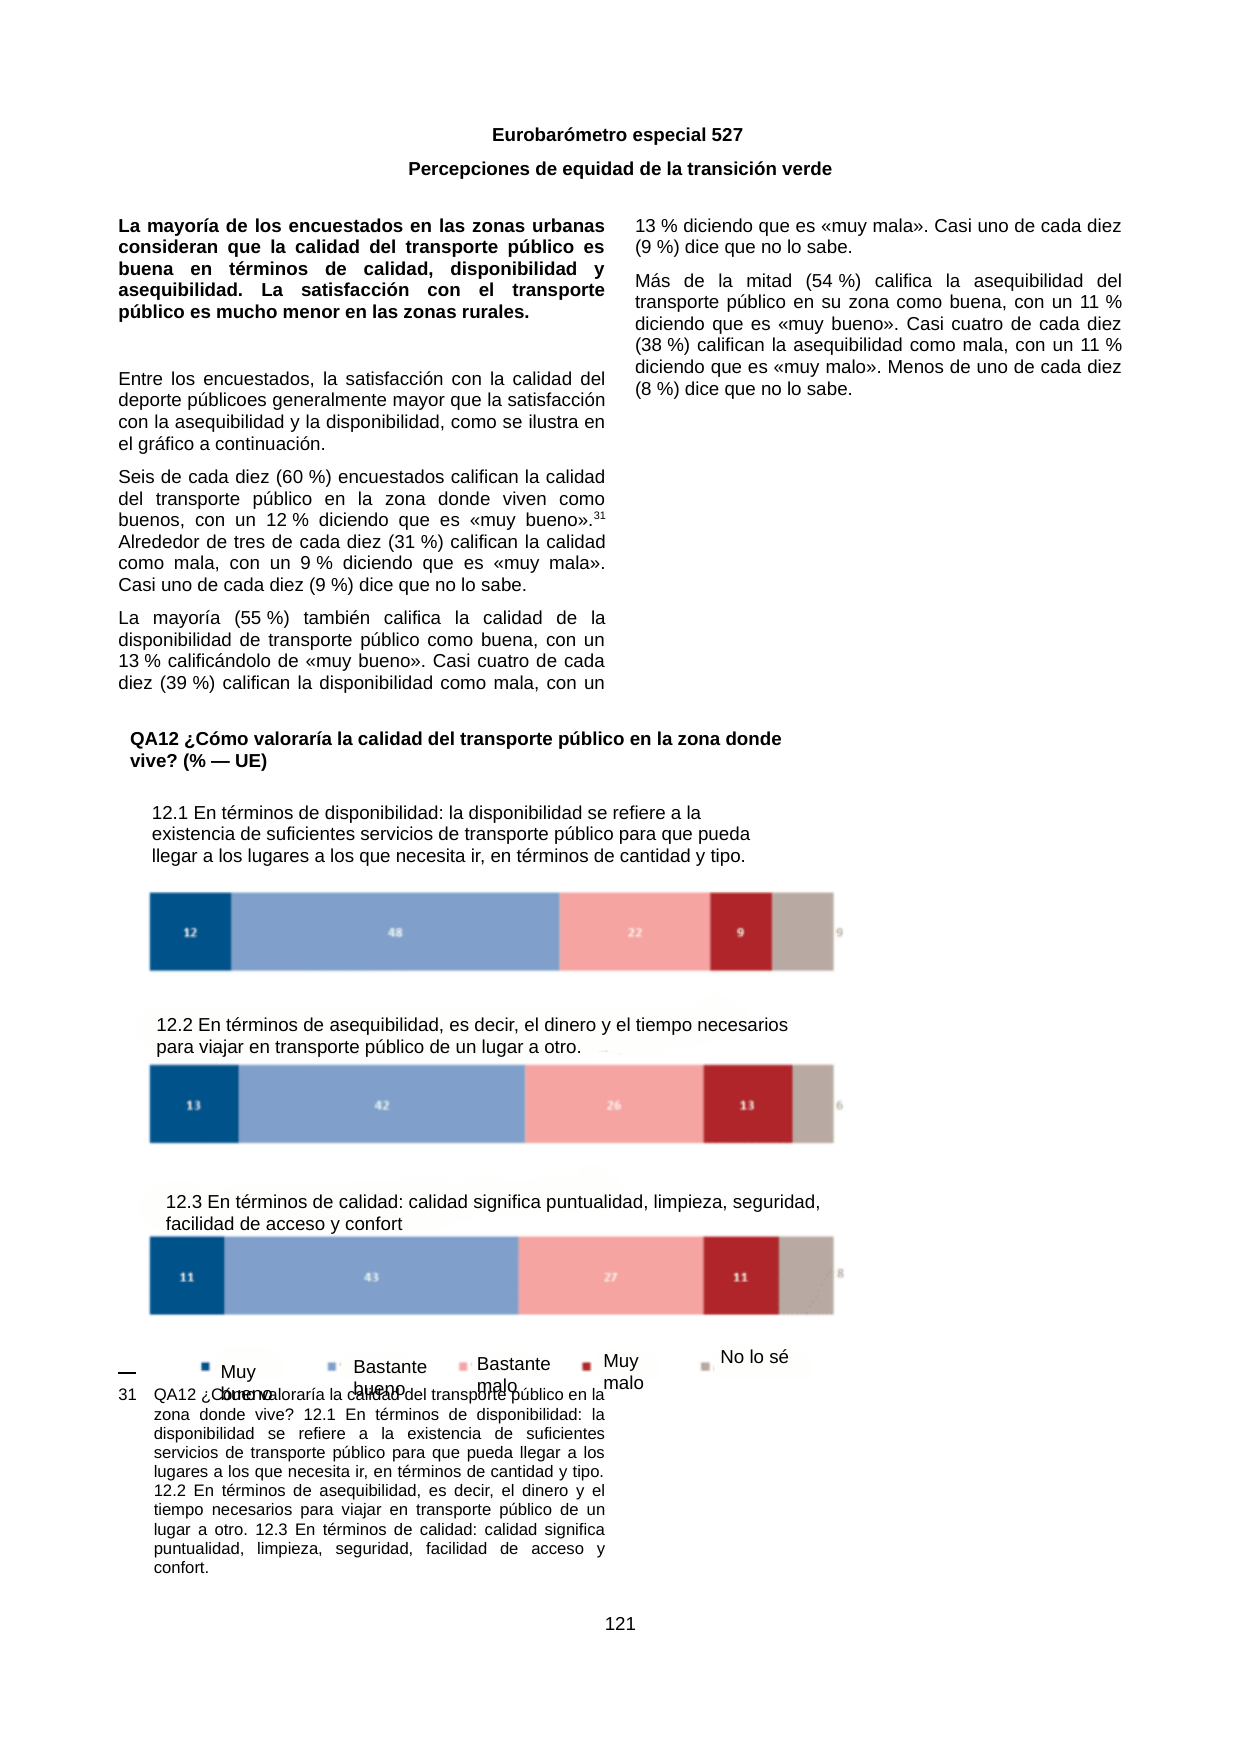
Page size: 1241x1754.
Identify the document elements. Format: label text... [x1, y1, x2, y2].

text Entre los encuestados, la satisfacción con la calidad del deporte públicoes generalmente mayor que la satisfacción con la asequibilidad y la disponibilidad, como se ilustra en el gráfico a continuación. [118, 368, 605, 454]
text Seis de cada diez (60 %) encuestados califican la calidad del transporte público en la zona donde viven como buenos, con un 12 % diciendo que es «muy bueno». Alrededor de tres de cada diez (31 %) califican la calidad como mala, con un 9 % diciendo que es «muy mala». Casi uno de cada diez (9 %) dice que no lo sabe. [118, 466, 605, 595]
text La mayoría (55 %) también califica la calidad de la disponibilidad de transporte público como buena, con un 13 % calificándolo de «muy bueno». Casi cuatro de cada diez (39 %) califican la disponibilidad como mala, con un [118, 607, 605, 693]
text 13 % diciendo que es «muy mala». Casi uno de cada diez (9 %) dice que no lo sabe. [635, 214, 1122, 258]
picture [136, 888, 857, 1379]
text Más de la mitad (54 %) califica la asequibilidad del transporte público en su zona como buena, con un 11 % diciendo que es «muy bueno». Casi cuatro de cada diez (38 %) califican la asequibilidad como mala, con un 11 % diciendo que es «muy malo». Menos de uno de cada diez (8 %) dice que no lo sabe. [635, 269, 1122, 399]
text La mayoría de los encuestados en las zonas urbanas consideran que la calidad del transporte público es buena en términos de calidad, disponibilidad y asequibilidad. La satisfacción con el transporte público es mucho menor en las zonas rurales. [118, 214, 605, 322]
text QA12 ¿Cómo valoraría la calidad del transporte público en la zona donde vive? 12.1 En términos de disponibilidad: la disponibilidad se refiere a la existencia de suficientes servicios de transporte público para que pueda llegar a los lugares a los que necesita ir, en términos de cantidad y tipo. 12.2 En términos de asequibilidad, es decir, el dinero y el tiempo necesarios para viajar en transporte público de un lugar a otro. 12.3 En términos de calidad: calidad significa puntualidad, limpieza, seguridad, facilidad de acceso y confort. [118, 1385, 605, 1577]
